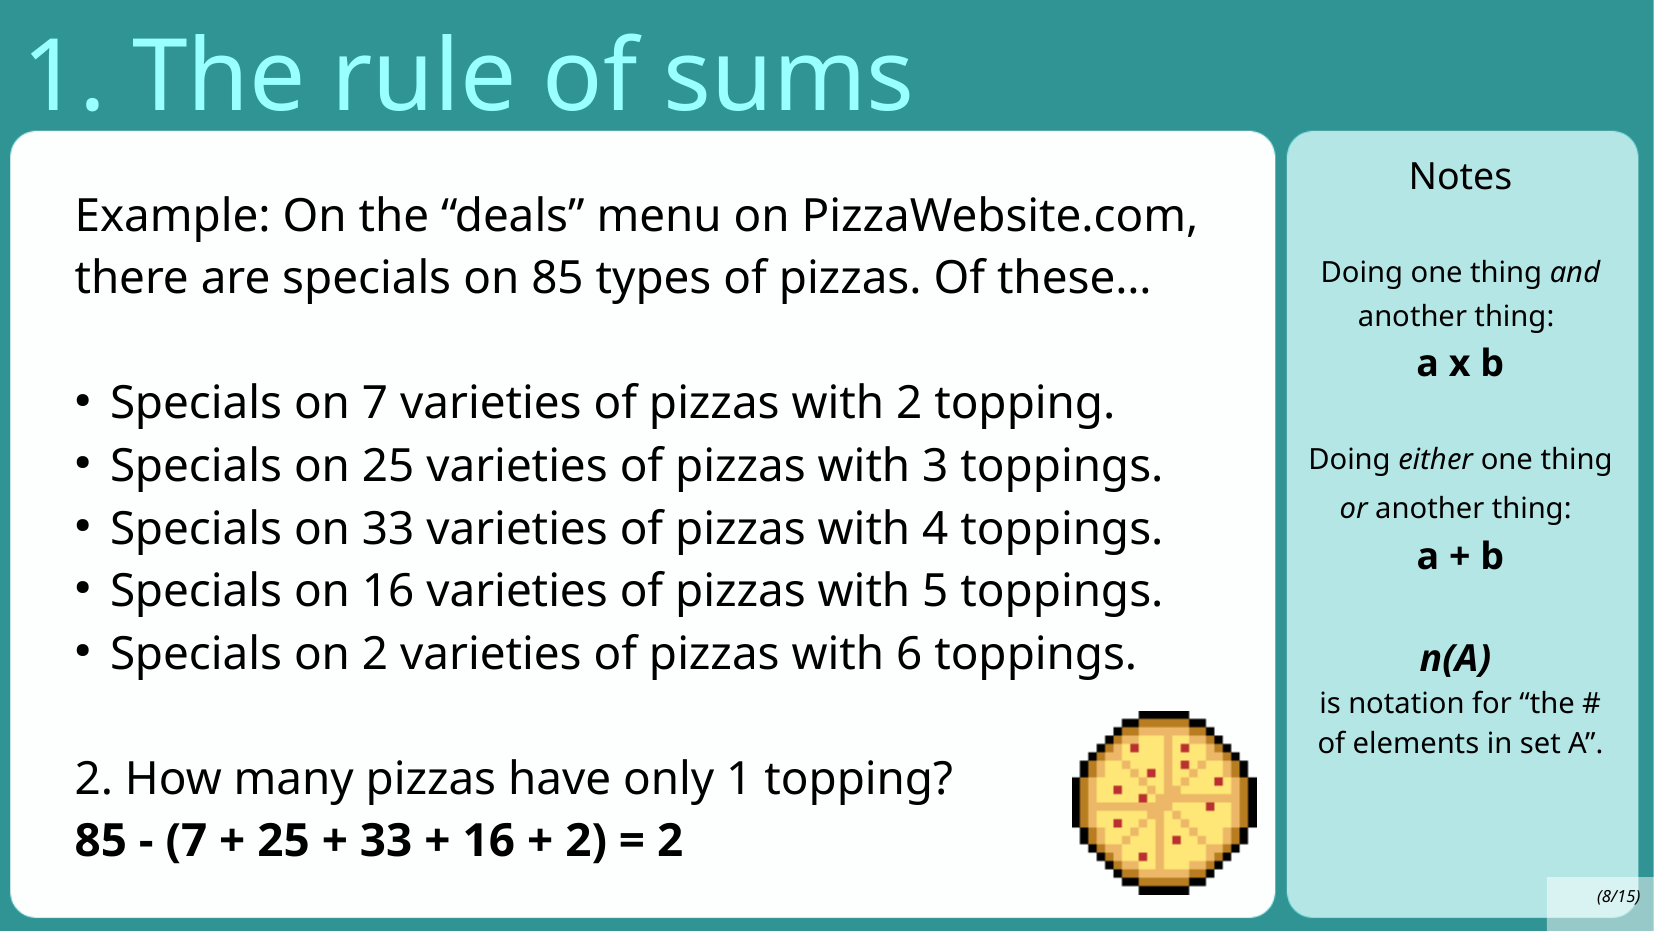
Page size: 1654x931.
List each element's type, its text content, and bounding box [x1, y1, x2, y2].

text_box Notes Doing one thing and another thing: a x b Doing either one thing or another thing: a + b n(A) is notation for “the # of elements in set A”. [1290, 141, 1631, 661]
title 1. The rule of sums [22, 13, 1511, 130]
text_box (<number>/15) [1546, 877, 1654, 931]
text_box Example: On the “deals” menu on PizzaWebsite.com, there are specials on 85 types of pizzas. Of these… Specials on 7 varieties of pizzas with 2 topping. Specials on 25 varieties of pizzas with 3 toppings. Specials on 33 varieties of pizzas with 4 toppings. Specials on 16 varieties of pizzas with 5 toppings. Specials on 2 varieties of pizzas with 6 toppings. 2. How many pizzas have only 1 topping? 85 - (7 + 25 + 33 + 16 + 2) = 2 85 is the total # of specials, minus all the specials with 2 or more toppings. [74, 182, 1244, 885]
picture [0, 0, 1654, 931]
